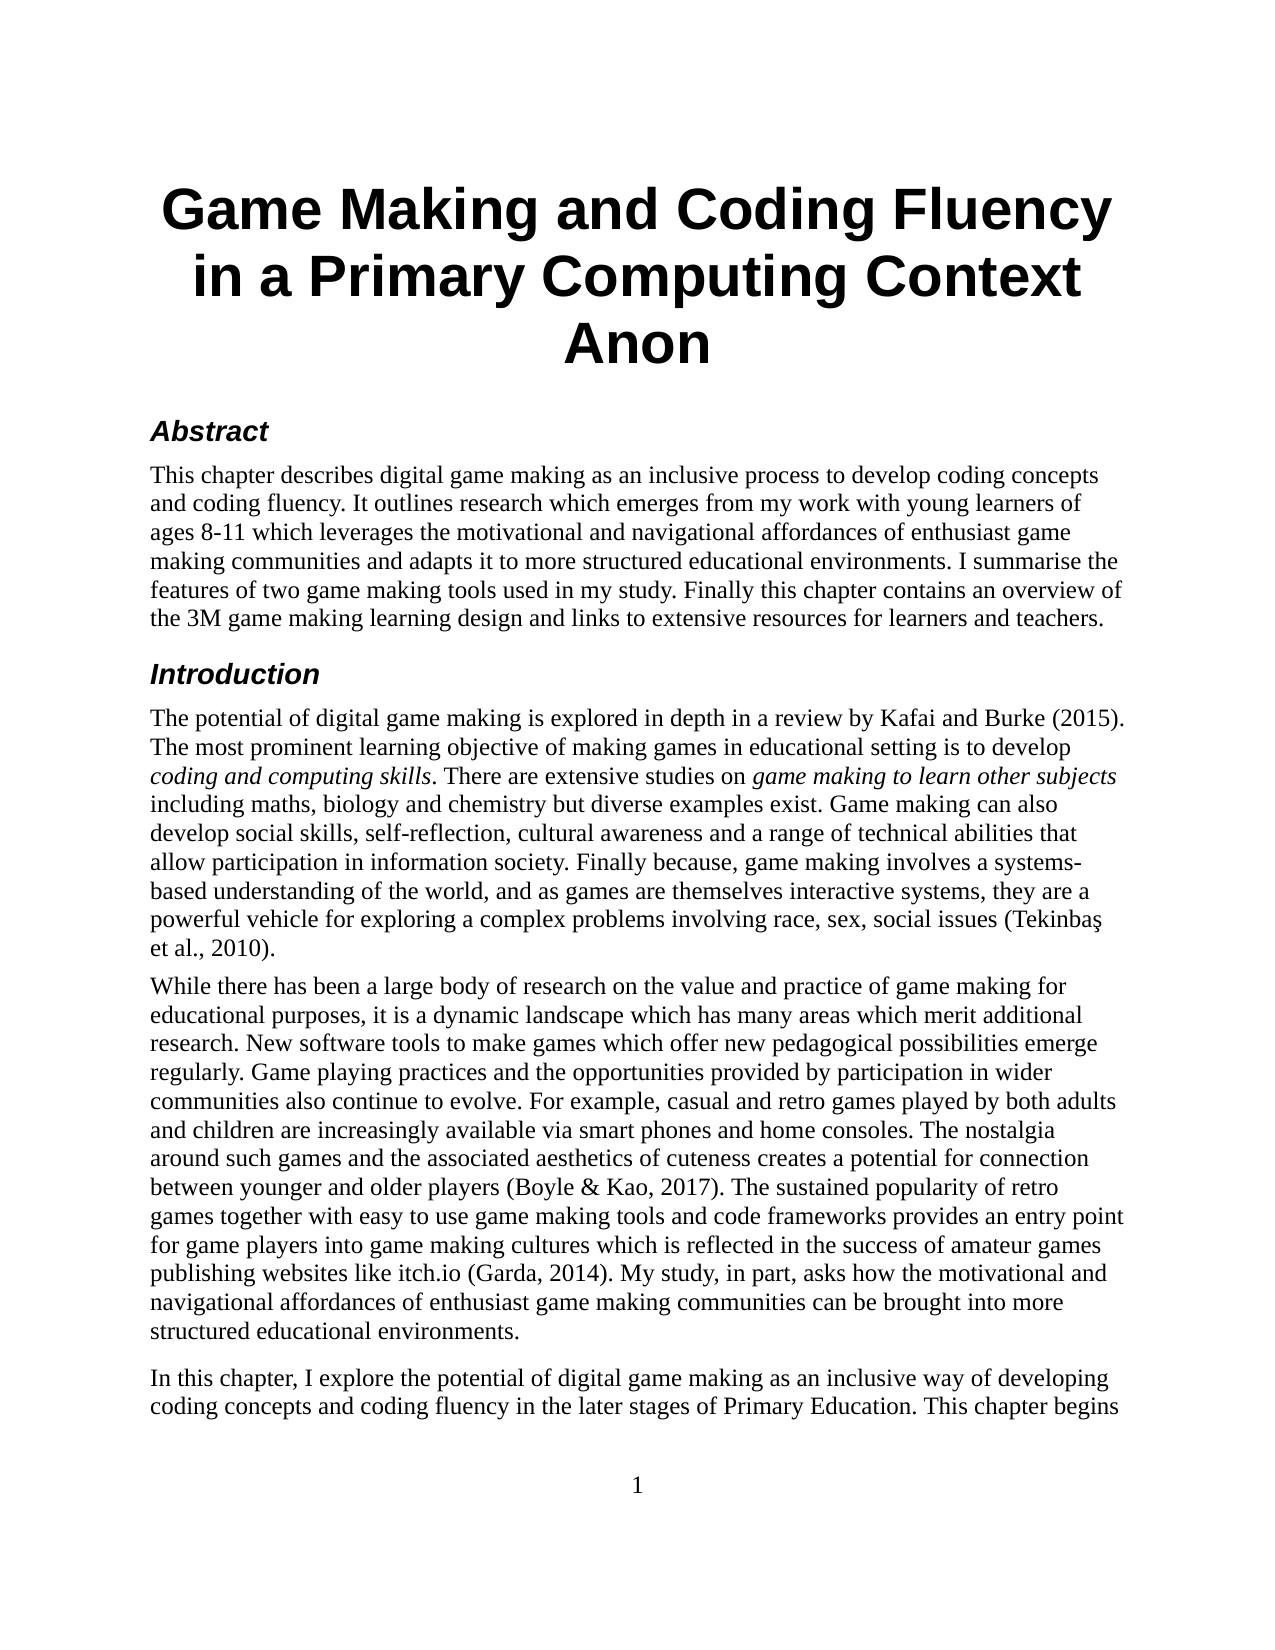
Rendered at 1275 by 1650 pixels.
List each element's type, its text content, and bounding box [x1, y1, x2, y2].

text In this chapter, I explore the potential of digital game making as an inclusive way of developing coding concepts and coding fluency in the later stages of Primary Education. This chapter begins [150, 1363, 1125, 1420]
subtitle Abstract [150, 414, 1125, 447]
title Game Making and Coding Fluency in a Primary Computing Context Anon [150, 175, 1125, 376]
text The potential of digital game making is explored in depth in a review by Kafai and Burke (2015). The most prominent learning objective of making games in educational setting is to develop coding and computing skills. There are extensive studies on game making to learn other subjects including maths, biology and chemistry but diverse examples exist. Game making can also develop social skills, self-reflection, cultural awareness and a range of technical abilities that allow participation in information society. Finally because, game making involves a systems-based understanding of the world, and as games are themselves interactive systems, they are a powerful vehicle for exploring a complex problems involving race, sex, social issues (Tekinbaş et al., 2010). [150, 703, 1125, 962]
text While there has been a large body of research on the value and practice of game making for educational purposes, it is a dynamic landscape which has many areas which merit additional research. New software tools to make games which offer new pedagogical possibilities emerge regularly. Game playing practices and the opportunities provided by participation in wider communities also continue to evolve. For example, casual and retro games played by both adults and children are increasingly available via smart phones and home consoles. The nostalgia around such games and the associated aesthetics of cuteness creates a potential for connection between younger and older players (Boyle & Kao, 2017). The sustained popularity of retro games together with easy to use game making tools and code frameworks provides an entry point for game players into game making cultures which is reflected in the success of amateur games publishing websites like itch.io (Garda, 2014). My study, in part, asks how the motivational and navigational affordances of enthusiast game making communities can be brought into more structured educational environments. [150, 971, 1125, 1345]
subtitle Introduction [150, 657, 1125, 691]
text This chapter describes digital game making as an inclusive process to develop coding concepts and coding fluency. It outlines research which emerges from my work with young learners of ages 8-11 which leverages the motivational and navigational affordances of enthusiast game making communities and adapts it to more structured educational environments. I summarise the features of two game making tools used in my study. Finally this chapter contains an overview of the 3M game making learning design and links to extensive resources for learners and teachers. [150, 460, 1125, 632]
